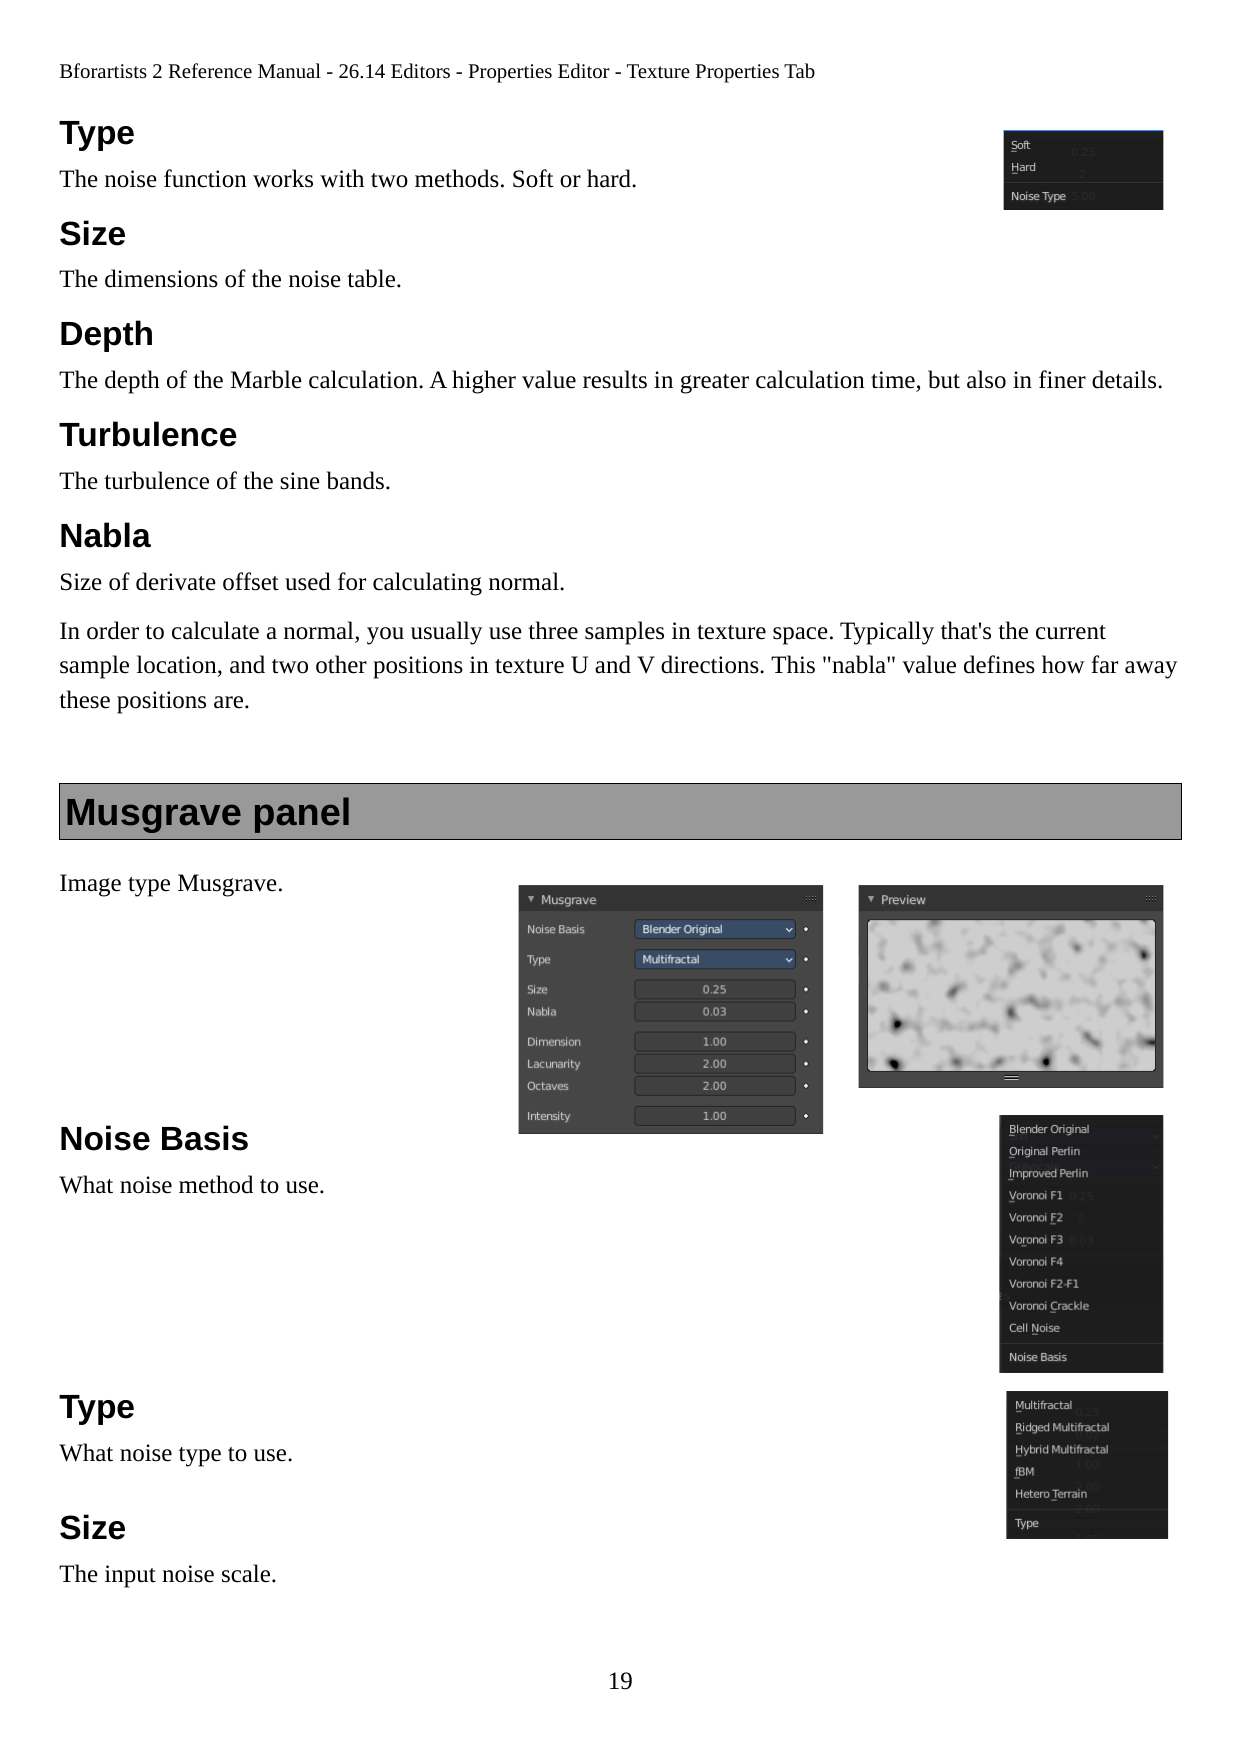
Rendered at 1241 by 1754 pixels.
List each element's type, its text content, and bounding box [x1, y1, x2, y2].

text Image type Musgrave. [59, 868, 1181, 897]
subtitle [1164, 1119, 1181, 1158]
subtitle Turbulence [59, 415, 1181, 453]
subtitle Nabla [59, 516, 1181, 554]
subtitle Noise Basis [59, 1119, 999, 1158]
subtitle Size [59, 213, 1181, 252]
subtitle Size [59, 1508, 1181, 1547]
picture [999, 1115, 1164, 1373]
picture [858, 885, 1164, 1088]
text What noise method to use. [59, 1170, 999, 1199]
picture [518, 885, 824, 1134]
text What noise type to use. [59, 1438, 1006, 1467]
picture [1006, 1391, 1169, 1539]
picture [1003, 130, 1164, 210]
text Size of derivate offset used for calculating normal. [59, 567, 1181, 595]
text The dimensions of the noise table. [59, 264, 1181, 293]
text The noise function works with two methods. Soft or hard. [59, 164, 1003, 192]
subtitle Type [59, 113, 1181, 151]
table_header Musgrave panel [60, 784, 1181, 839]
text In order to calculate a normal, you usually use three samples in texture space. Typically that's the current sample location, and two other positions in texture U and V directions. This "nabla" value defines how far away these positions are. [59, 616, 1181, 713]
subtitle Depth [59, 314, 1181, 353]
subtitle Type [59, 1387, 1181, 1426]
text The turbulence of the sine bands. [59, 466, 1181, 495]
text The depth of the Marble calculation. A higher value results in greater calculation time, but also in finer details. [59, 365, 1181, 394]
text The input noise scale. [59, 1559, 1181, 1588]
